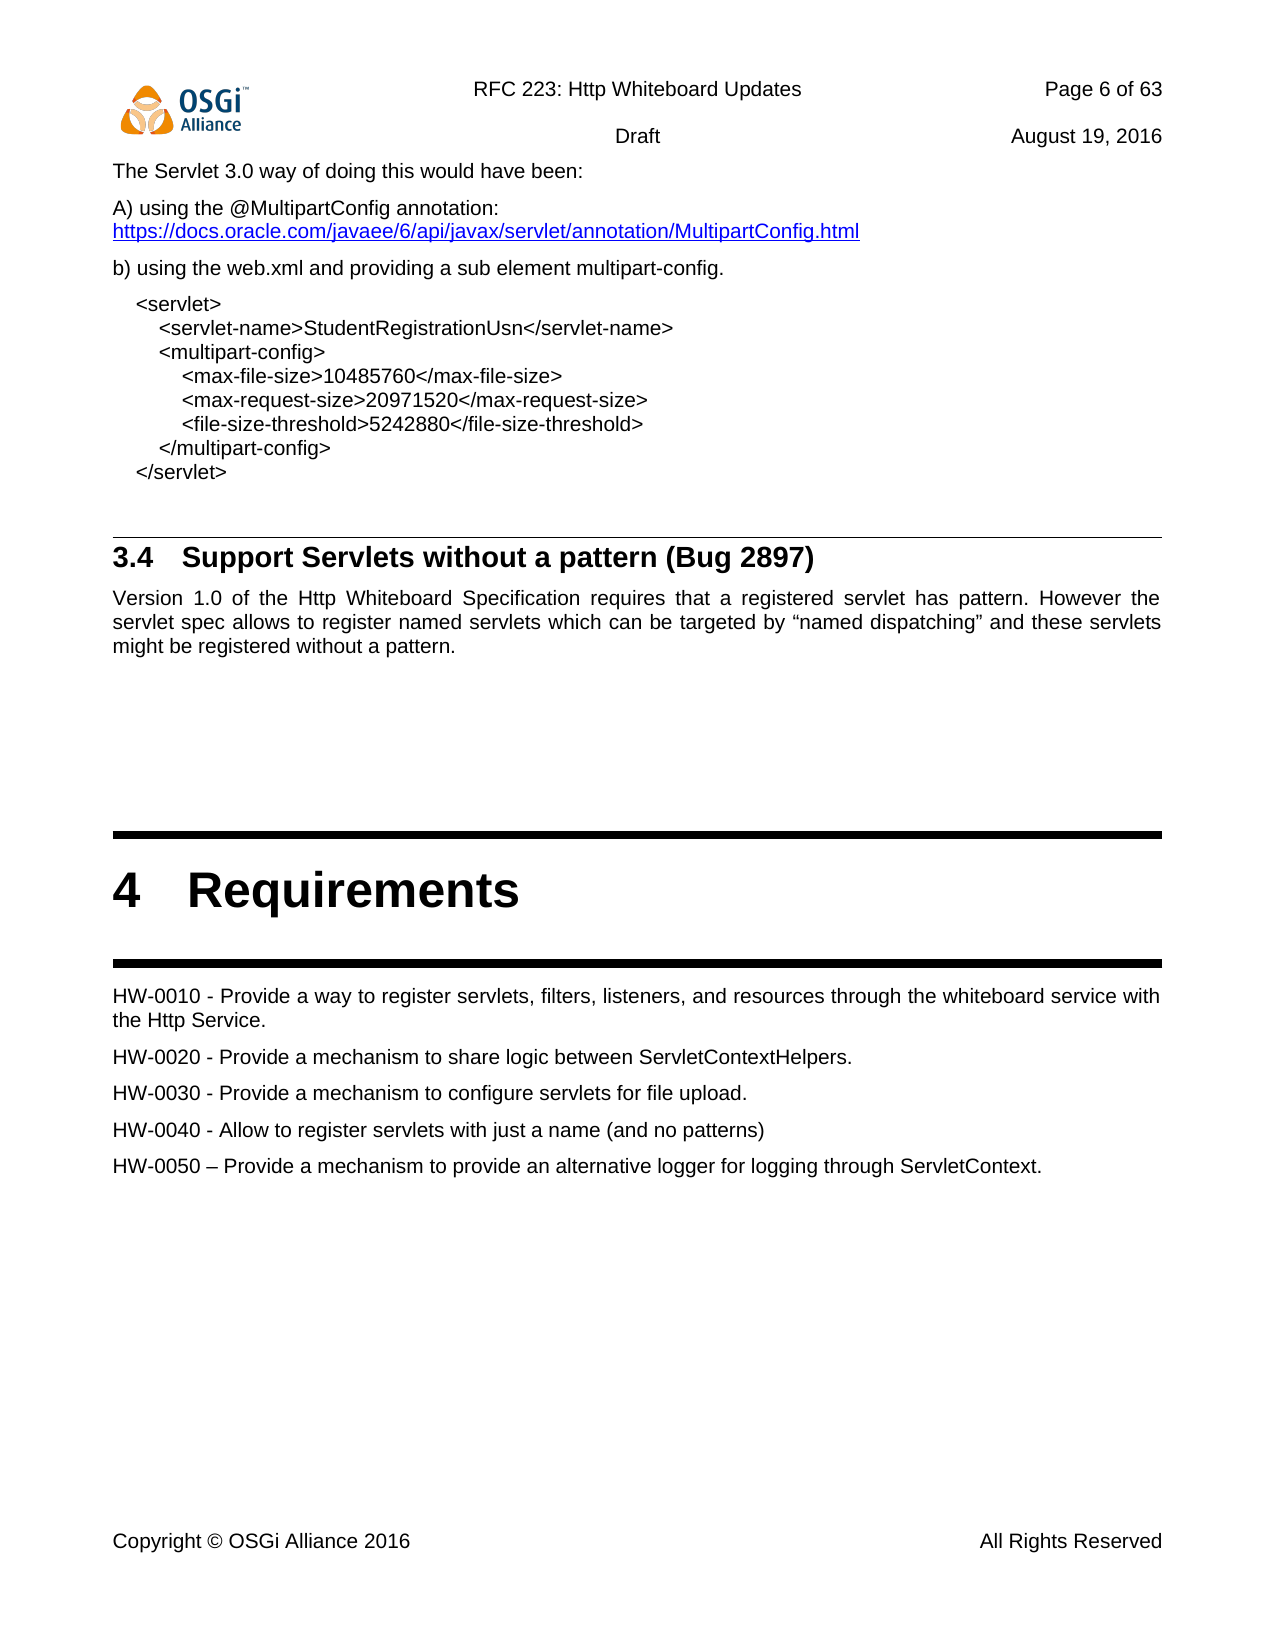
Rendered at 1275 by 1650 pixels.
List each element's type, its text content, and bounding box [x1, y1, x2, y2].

text <servlet> <servlet-name>StudentRegistrationUsn</servlet-name> <multipart-config> <max-file-size>10485760</max-file-size> <max-request-size>20971520</max-request-size> <file-size-threshold>5242880</file-size-threshold> </multipart-config> </servlet> [112, 292, 1162, 484]
text HW-0040 - Allow to register servlets with just a name (and no patterns) [112, 1118, 1162, 1142]
text The Servlet 3.0 way of doing this would have been: [112, 159, 1162, 183]
subtitle Requirements [112, 832, 1162, 968]
text HW-0020 - Provide a mechanism to share logic between ServletContextHelpers. [112, 1045, 1162, 1069]
text HW-0010 - Provide a way to register servlets, filters, listeners, and resources through the whiteboard service with the Http Service. [112, 984, 1162, 1032]
text HW-0050 – Provide a mechanism to provide an alternative logger for logging through ServletContext. [112, 1154, 1162, 1178]
text HW-0030 - Provide a mechanism to configure servlets for file upload. [112, 1081, 1162, 1105]
text A) using the @MultipartConfig annotation: https://docs.oracle.com/javaee/6/api/javax/servlet/annotation/MultipartConfig.html [112, 195, 1162, 243]
subtitle Support Servlets without a pattern (Bug 2897) [112, 538, 1162, 574]
text b) using the web.xml and providing a sub element multipart-config. [112, 256, 1162, 280]
picture [113, 78, 257, 142]
text Version 1.0 of the Http Whiteboard Specification requires that a registered servlet has pattern. However the servlet spec allows to register named servlets which can be targeted by “named dispatching” and these servlets might be registered without a pattern. [112, 586, 1162, 658]
